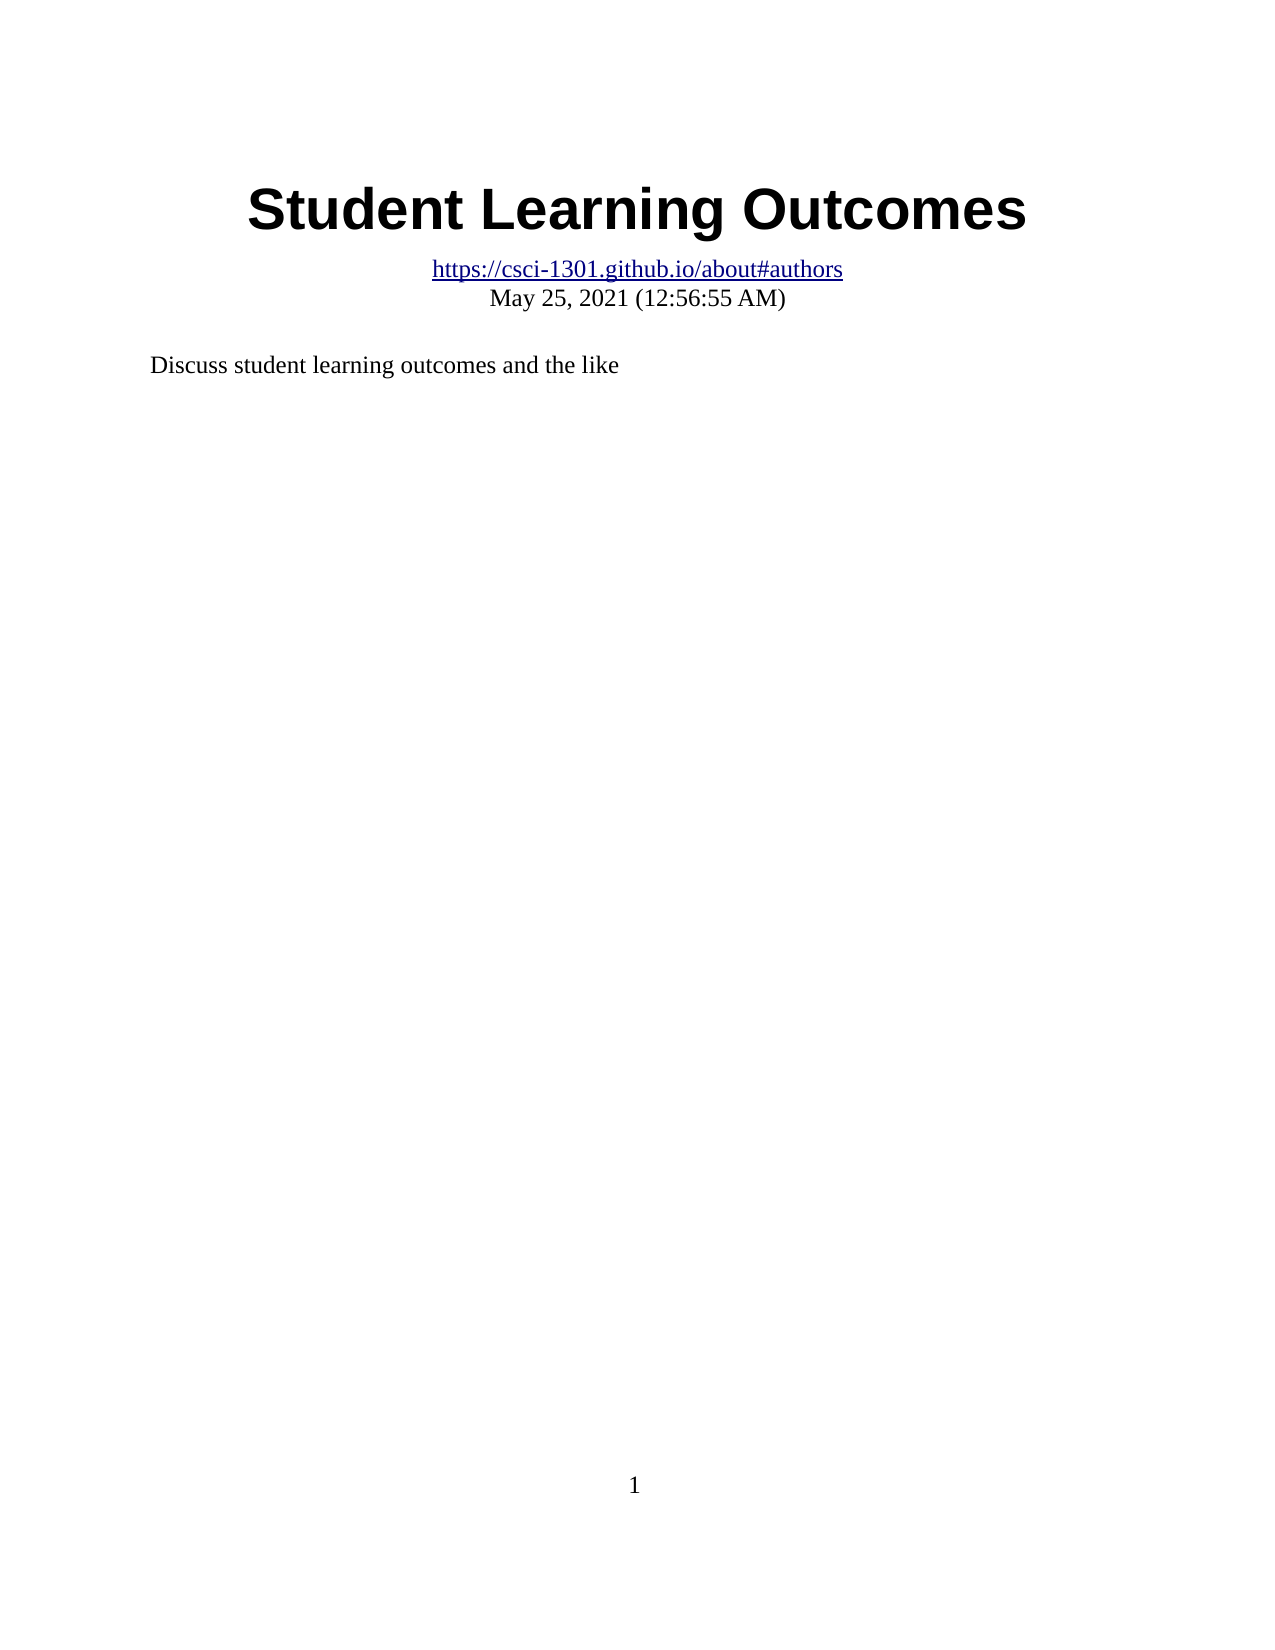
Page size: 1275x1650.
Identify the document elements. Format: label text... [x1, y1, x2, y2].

text https://csci-1301.github.io/about#authors [150, 254, 1125, 283]
text May 25, 2021 (12:56:55 AM) [150, 283, 1125, 312]
text Discuss student learning outcomes and the like [150, 350, 1125, 378]
title Student Learning Outcomes [150, 175, 1125, 242]
